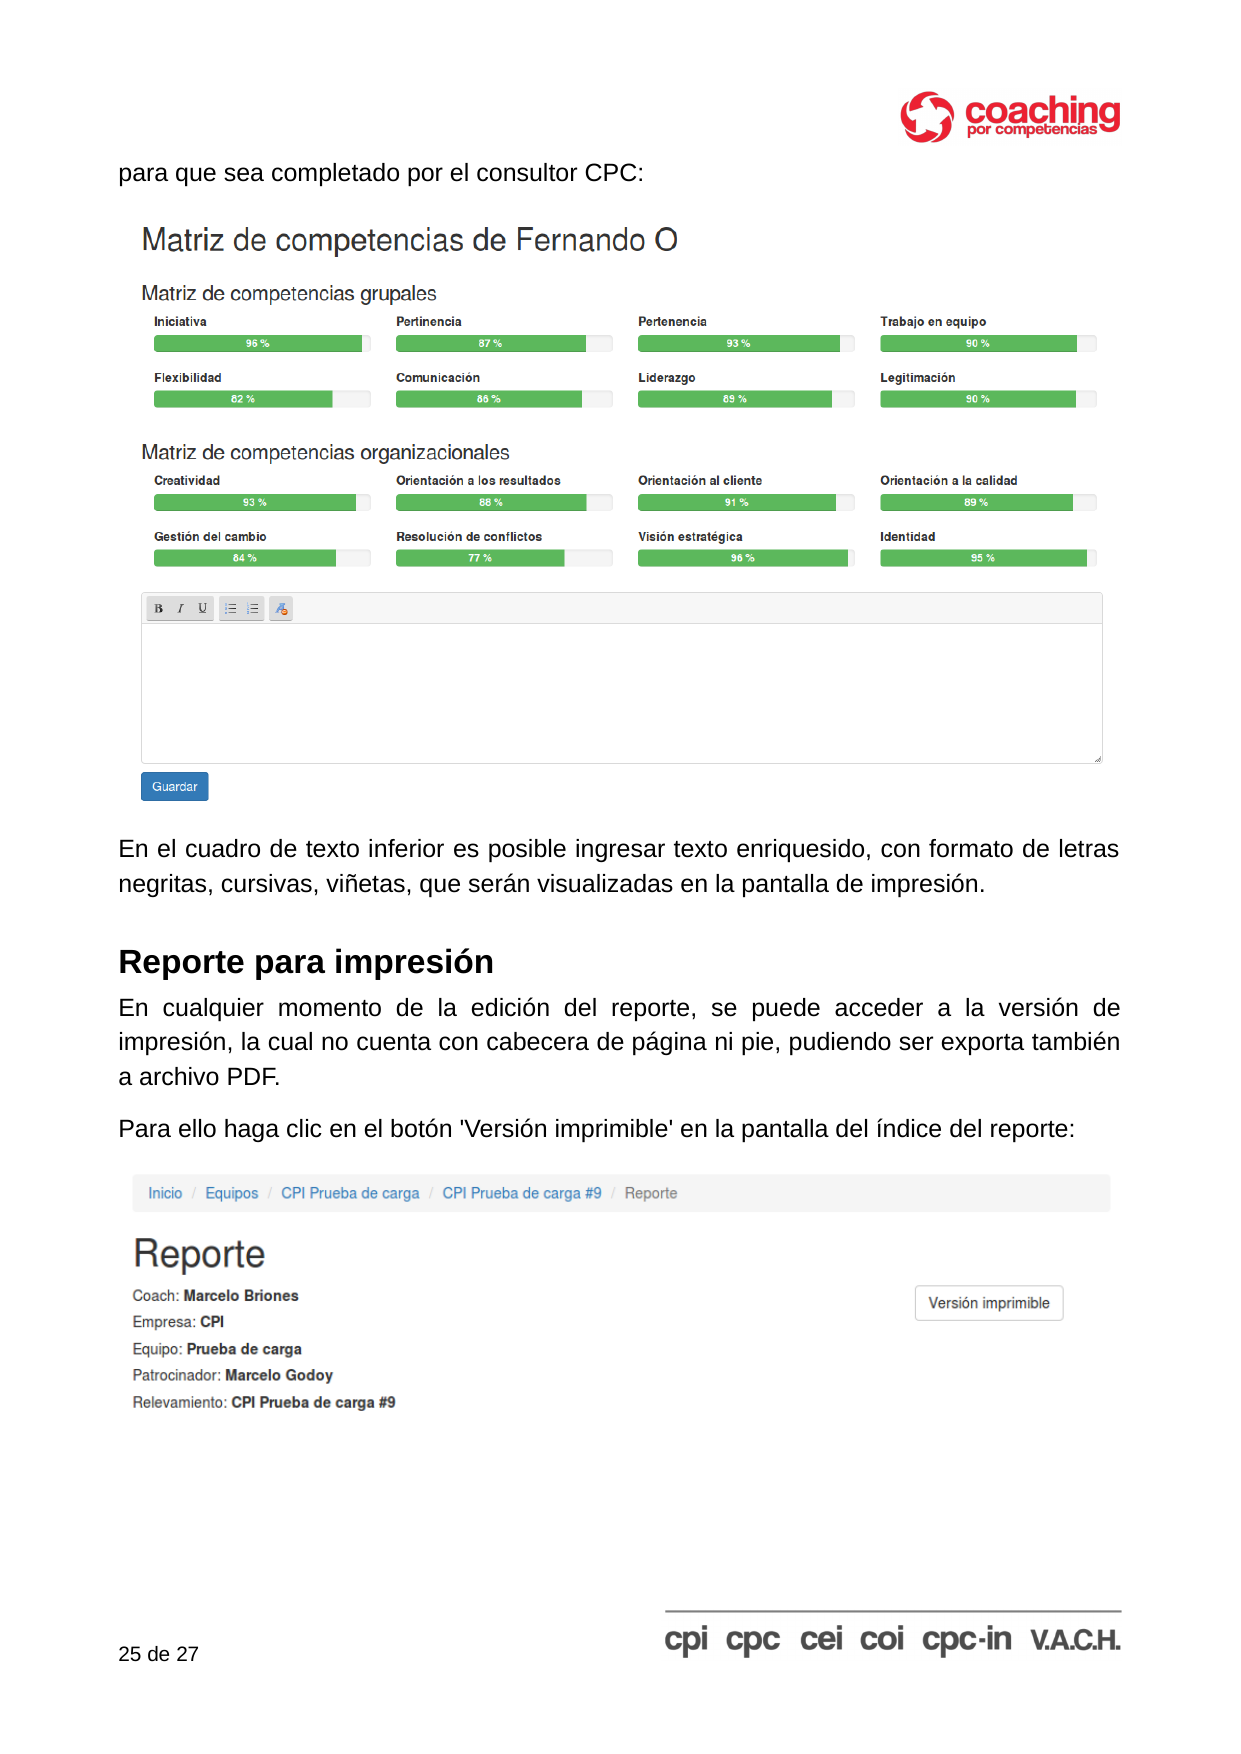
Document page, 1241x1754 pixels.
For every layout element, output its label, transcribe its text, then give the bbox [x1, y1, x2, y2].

text Para ello haga clic en el botón 'Versión imprimible' en la pantalla del índice del reporte: [118, 1114, 1122, 1143]
text para que sea completado por el consultor CPC: [118, 158, 1122, 186]
picture [661, 1609, 1123, 1661]
picture [897, 88, 1123, 146]
subtitle Reporte para impresión [118, 942, 1122, 980]
text En el cuadro de texto inferior es posible ingresar texto enriquesido, con formato de letras negritas, cursivas, viñetas, que serán visualizadas en la pantalla de impresión. [118, 834, 1122, 897]
picture [118, 209, 1123, 811]
picture [118, 1166, 1123, 1436]
text En cualquier momento de la edición del reporte, se puede acceder a la versión de impresión, la cual no cuenta con cabecera de página ni pie, pudiendo ser exporta también a archivo PDF. [118, 993, 1122, 1090]
